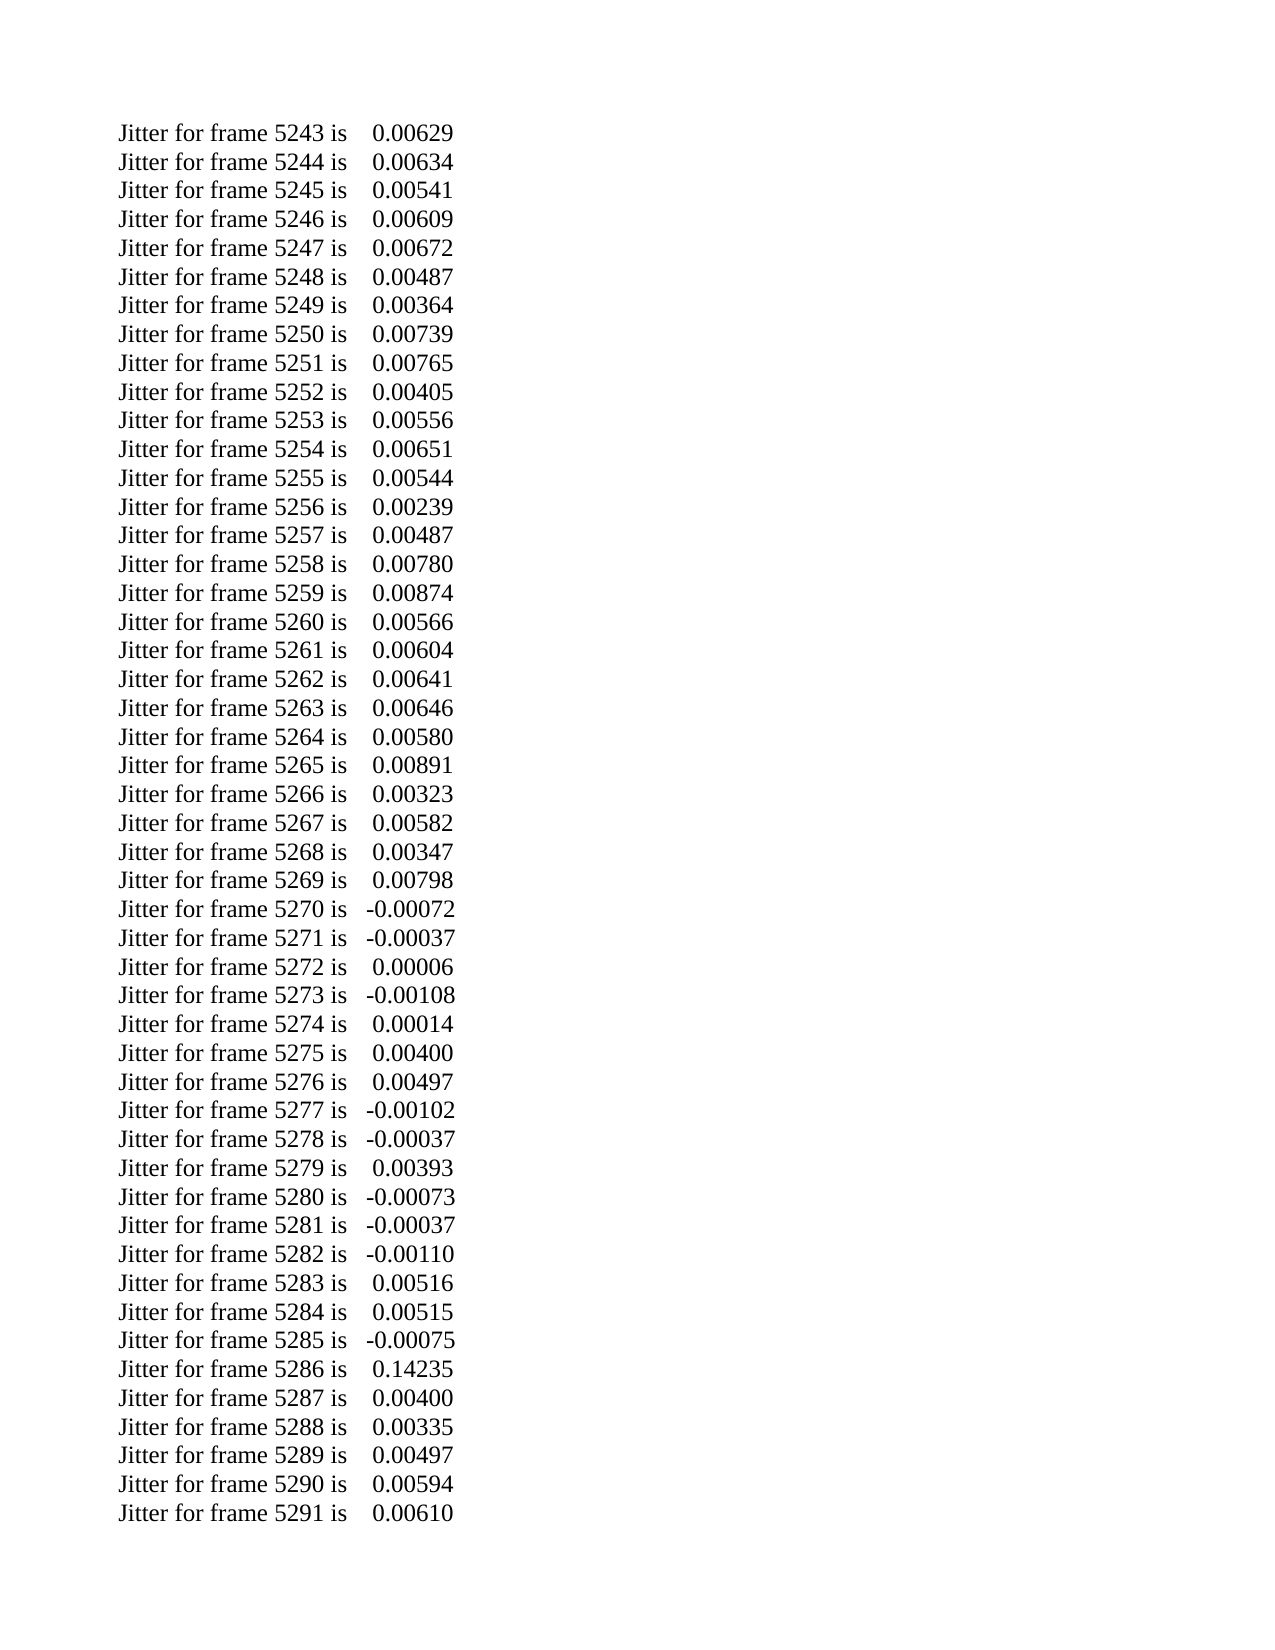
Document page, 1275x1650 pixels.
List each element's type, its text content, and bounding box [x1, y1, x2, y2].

text Jitter for frame 5288 is 0.00335 [118, 1412, 1157, 1441]
text Jitter for frame 5274 is 0.00014 [118, 1009, 1157, 1038]
text Jitter for frame 5278 is -0.00037 [118, 1124, 1157, 1153]
text Jitter for frame 5290 is 0.00594 [118, 1469, 1157, 1498]
text Jitter for frame 5284 is 0.00515 [118, 1297, 1157, 1326]
text Jitter for frame 5283 is 0.00516 [118, 1268, 1157, 1297]
text Jitter for frame 5252 is 0.00405 [118, 377, 1157, 406]
text Jitter for frame 5272 is 0.00006 [118, 952, 1157, 981]
text Jitter for frame 5254 is 0.00651 [118, 434, 1157, 463]
text Jitter for frame 5270 is -0.00072 [118, 894, 1157, 923]
text Jitter for frame 5247 is 0.00672 [118, 233, 1157, 262]
text Jitter for frame 5255 is 0.00544 [118, 463, 1157, 492]
text Jitter for frame 5286 is 0.14235 [118, 1354, 1157, 1383]
text Jitter for frame 5258 is 0.00780 [118, 549, 1157, 578]
text Jitter for frame 5287 is 0.00400 [118, 1383, 1157, 1412]
text Jitter for frame 5264 is 0.00580 [118, 722, 1157, 751]
text Jitter for frame 5249 is 0.00364 [118, 291, 1157, 319]
text Jitter for frame 5267 is 0.00582 [118, 808, 1157, 837]
text Jitter for frame 5245 is 0.00541 [118, 176, 1157, 204]
text Jitter for frame 5281 is -0.00037 [118, 1211, 1157, 1239]
text Jitter for frame 5244 is 0.00634 [118, 147, 1157, 176]
text Jitter for frame 5261 is 0.00604 [118, 636, 1157, 664]
text Jitter for frame 5275 is 0.00400 [118, 1038, 1157, 1067]
text Jitter for frame 5260 is 0.00566 [118, 607, 1157, 636]
text Jitter for frame 5268 is 0.00347 [118, 837, 1157, 866]
text Jitter for frame 5269 is 0.00798 [118, 866, 1157, 894]
text Jitter for frame 5271 is -0.00037 [118, 923, 1157, 952]
text Jitter for frame 5262 is 0.00641 [118, 664, 1157, 693]
text Jitter for frame 5259 is 0.00874 [118, 578, 1157, 607]
text Jitter for frame 5248 is 0.00487 [118, 262, 1157, 291]
text Jitter for frame 5243 is 0.00629 [118, 118, 1157, 147]
text Jitter for frame 5263 is 0.00646 [118, 693, 1157, 722]
text Jitter for frame 5291 is 0.00610 [118, 1498, 1157, 1527]
text Jitter for frame 5279 is 0.00393 [118, 1153, 1157, 1182]
text Jitter for frame 5250 is 0.00739 [118, 319, 1157, 348]
text Jitter for frame 5282 is -0.00110 [118, 1239, 1157, 1268]
text Jitter for frame 5273 is -0.00108 [118, 981, 1157, 1009]
text Jitter for frame 5265 is 0.00891 [118, 751, 1157, 779]
text Jitter for frame 5251 is 0.00765 [118, 348, 1157, 377]
text Jitter for frame 5280 is -0.00073 [118, 1182, 1157, 1211]
text Jitter for frame 5257 is 0.00487 [118, 521, 1157, 549]
text Jitter for frame 5277 is -0.00102 [118, 1096, 1157, 1124]
text Jitter for frame 5246 is 0.00609 [118, 204, 1157, 233]
text Jitter for frame 5289 is 0.00497 [118, 1441, 1157, 1469]
text Jitter for frame 5253 is 0.00556 [118, 406, 1157, 434]
text Jitter for frame 5285 is -0.00075 [118, 1326, 1157, 1354]
text Jitter for frame 5256 is 0.00239 [118, 492, 1157, 521]
text Jitter for frame 5266 is 0.00323 [118, 779, 1157, 808]
text Jitter for frame 5276 is 0.00497 [118, 1067, 1157, 1096]
